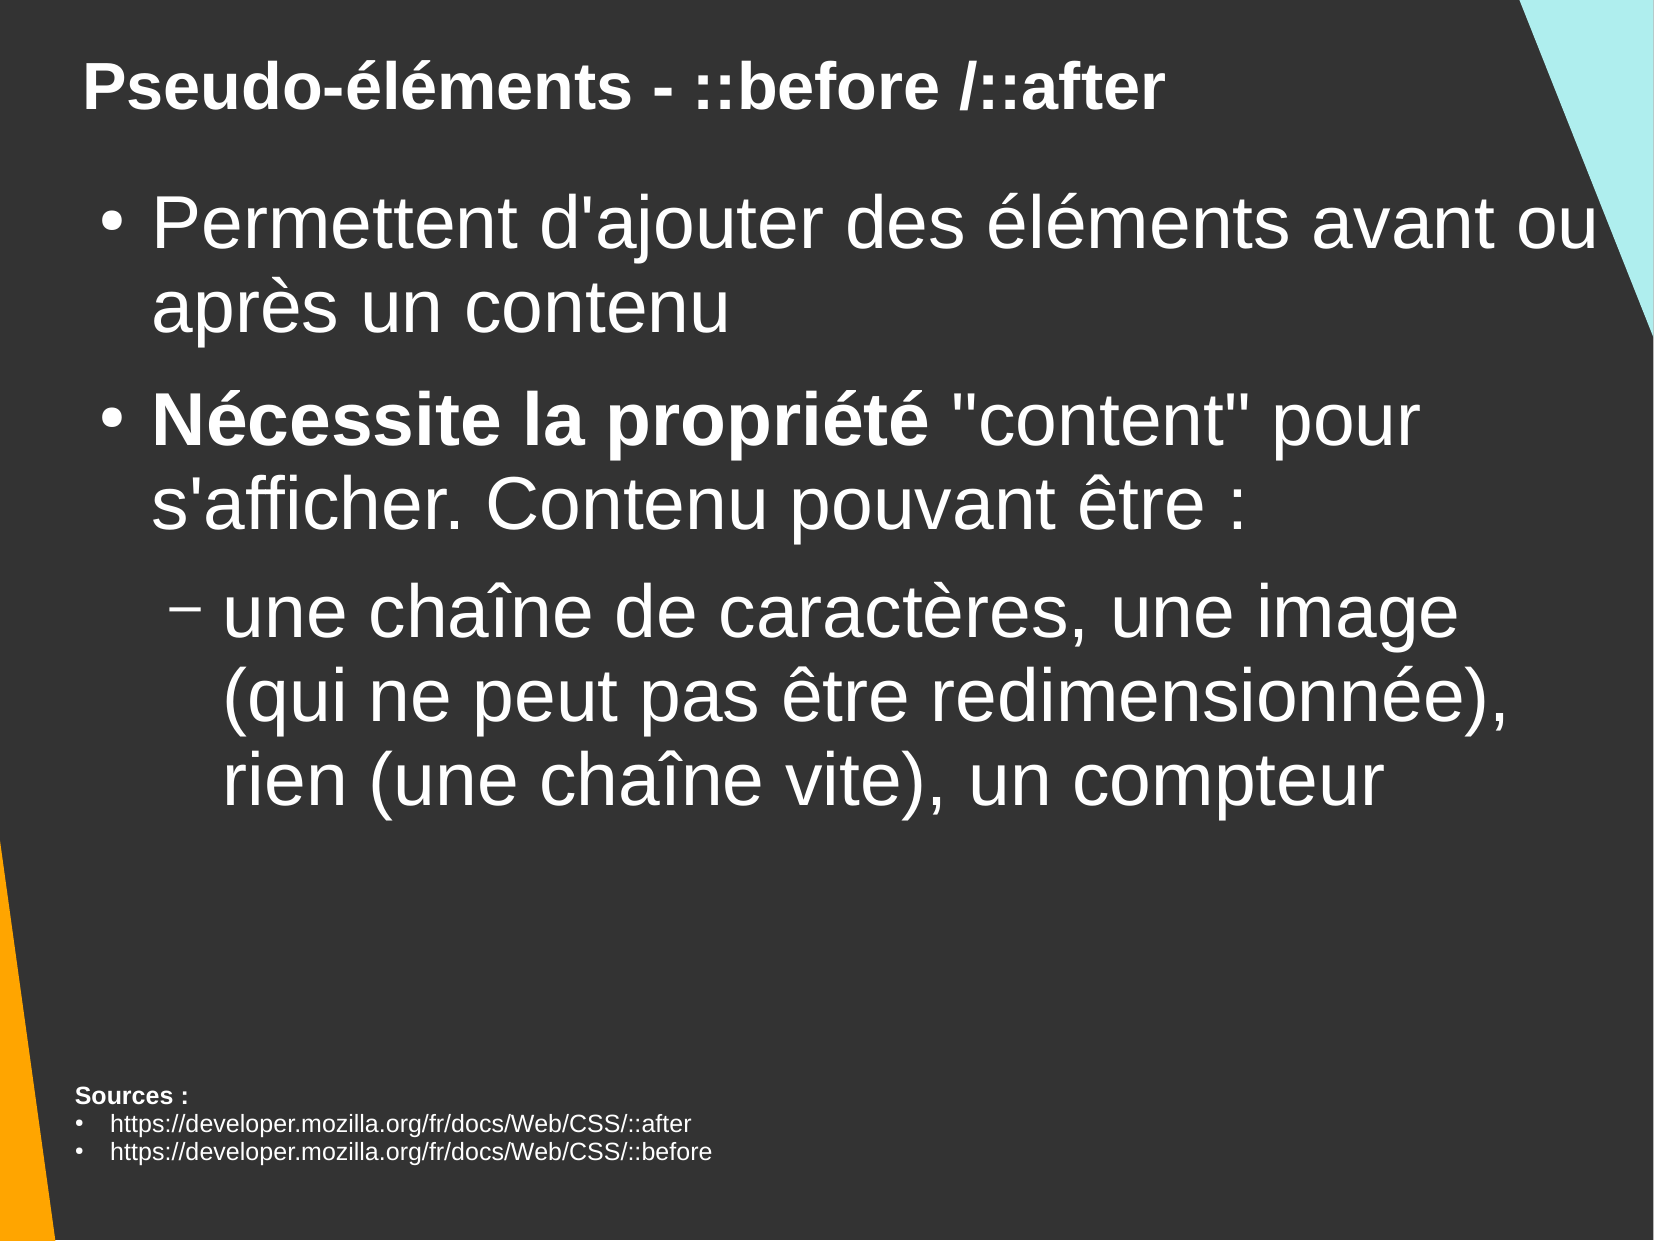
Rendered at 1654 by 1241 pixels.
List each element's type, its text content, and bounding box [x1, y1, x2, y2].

text_box [0, 840, 56, 1241]
list Permettent d'ajouter des éléments avant ou après un contenu Nécessite la propriété "content" pour s'afficher. Contenu pouvant être : une chaîne de caractères, une image (qui ne peut pas être redimensionnée), rien (une chaîne vite), un compteur [80, 180, 1605, 922]
text_box [1519, 0, 1654, 339]
title Pseudo-éléments - ::before /::after [82, 49, 1571, 152]
text_box Sources : https://developer.mozilla.org/fr/docs/Web/CSS/::after https://developer.mozilla.org/fr/docs/Web/CSS/::before [60, 1074, 1546, 1241]
